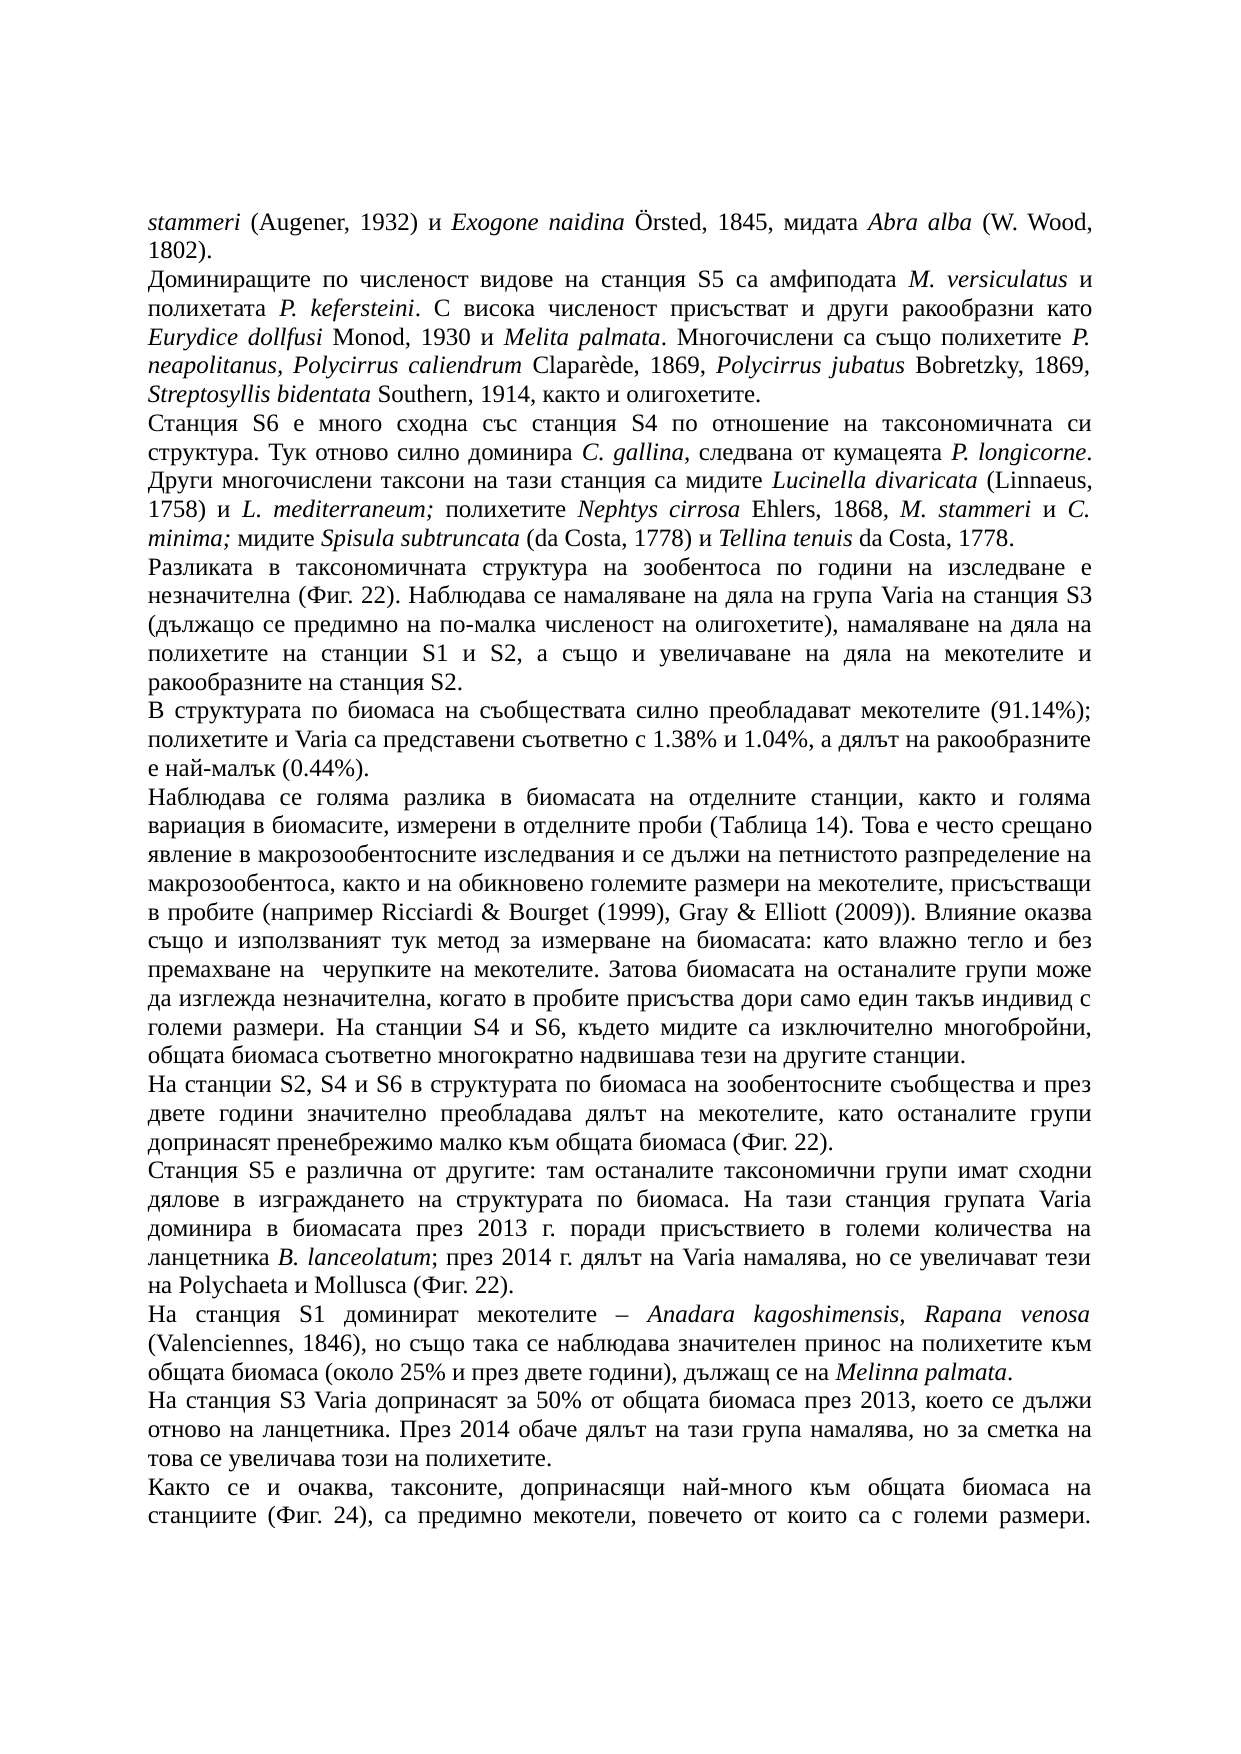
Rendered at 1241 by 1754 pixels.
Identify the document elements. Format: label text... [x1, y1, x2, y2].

text Станция S6 е много сходна със станция S4 по отношение на таксономичната си структура. Тук отново силно доминира C. gallina, следвана от кумацеята P. longicorne. Други многочислени таксони на тази станция са мидите Lucinella divaricata (Linnaeus, 1758) и L. mediterraneum; полихетите Nephtys cirrosa Ehlers, 1868, M. stammeri и C. minima; мидите Spisula subtruncata (da Costa, 1778) и Tellina tenuis da Costa, 1778. [148, 408, 1093, 552]
text Наблюдава се голяма разлика в биомасата на отделните станции, както и голяма вариация в биомасите, измерени в отделните проби (Таблица 14). Това е често срещано явление в макрозообентосните изследвания и се дължи на петнистото разпределение на макрозообентоса, както и на обикновено големите размери на мекотелите, присъстващи в пробите (например Ricciardi & Bourget (1999), Gray & Elliott (2009)). Влияние оказва също и използваният тук метод за измерване на биомасата: като влажно тегло и без премахване на черупките на мекотелите. Затова биомасата на останалите групи може да изглежда незначителна, когато в пробите присъства дори само един такъв индивид с големи размери. На станции S4 и S6, където мидите са изключително многобройни, общата биомаса съответно многократно надвишава тези на другите станции. [148, 782, 1093, 1069]
text На станция S3 Varia допринасят за 50% от общата биомаса през 2013, което се дължи отново на ланцетника. През 2014 обаче дялът на тази група намалява, но за сметка на това се увеличава този на полихетите. [148, 1385, 1093, 1472]
text Разликата в таксономичната структура на зообентоса по години на изследване е незначителна (Фиг. 22). Наблюдава се намаляване на дяла на група Varia на станция S3 (дължащо се предимно на по-малка численост на олигохетите), намаляване на дяла на полихетите на станции S1 и S2, а също и увеличаване на дяла на мекотелите и ракообразните на станция S2. [148, 552, 1093, 695]
text Доминиращите по численост видове на станция S5 са амфиподата M. versiculatus и полихетата P. kefersteini. С висока численост присъстват и други ракообразни като Eurydice dollfusi Monod, 1930 и Melita palmata. Многочислени са също полихетите P. neapolitanus, Polycirrus caliendrum Claparède, 1869, Polycirrus jubatus Bobretzky, 1869, Streptosyllis bidentata Southern, 1914, както и олигохетите. [148, 264, 1093, 408]
text На станция S1 доминират мекотелите – Anadara kagoshimensis, Rapana venosa (Valenciennes, 1846), но също така се наблюдава значителен принос на полихетите към общата биомаса (около 25% и през двете години), дължащ се на Melinna palmata. [148, 1299, 1093, 1385]
text На станции S2, S4 и S6 в структурата по биомаса на зообентосните съобщества и през двете години значително преобладава дялът на мекотелите, като останалите групи допринасят пренебрежимо малко към общата биомаса (Фиг. 22). [148, 1069, 1093, 1155]
text Станция S5 е различна от другите: там останалите таксономични групи имат сходни дялове в изграждането на структурата по биомаса. На тази станция групата Varia доминира в биомасата през 2013 г. поради присъствието в големи количества на ланцетника B. lanceolatum; през 2014 г. дялът на Varia намалява, но се увеличават тези на Polychaeta и Mollusca (Фиг. 22). [148, 1155, 1093, 1299]
text Както се и очаква, таксоните, допринасящи най-много към общата биомаса на станциите (Фиг. 24), са предимно мекотели, повечето от които са с големи размери. [148, 1472, 1093, 1529]
text stammeri (Augener, 1932) и Exogone naidina Örsted, 1845, мидата Abra alba (W. Wood, 1802). [148, 207, 1093, 264]
text В структурата по биомаса на съобществата силно преобладават мекотелите (91.14%); полихетите и Varia са представени съответно с 1.38% и 1.04%, а дялът на ракообразните е най-малък (0.44%). [148, 695, 1093, 782]
